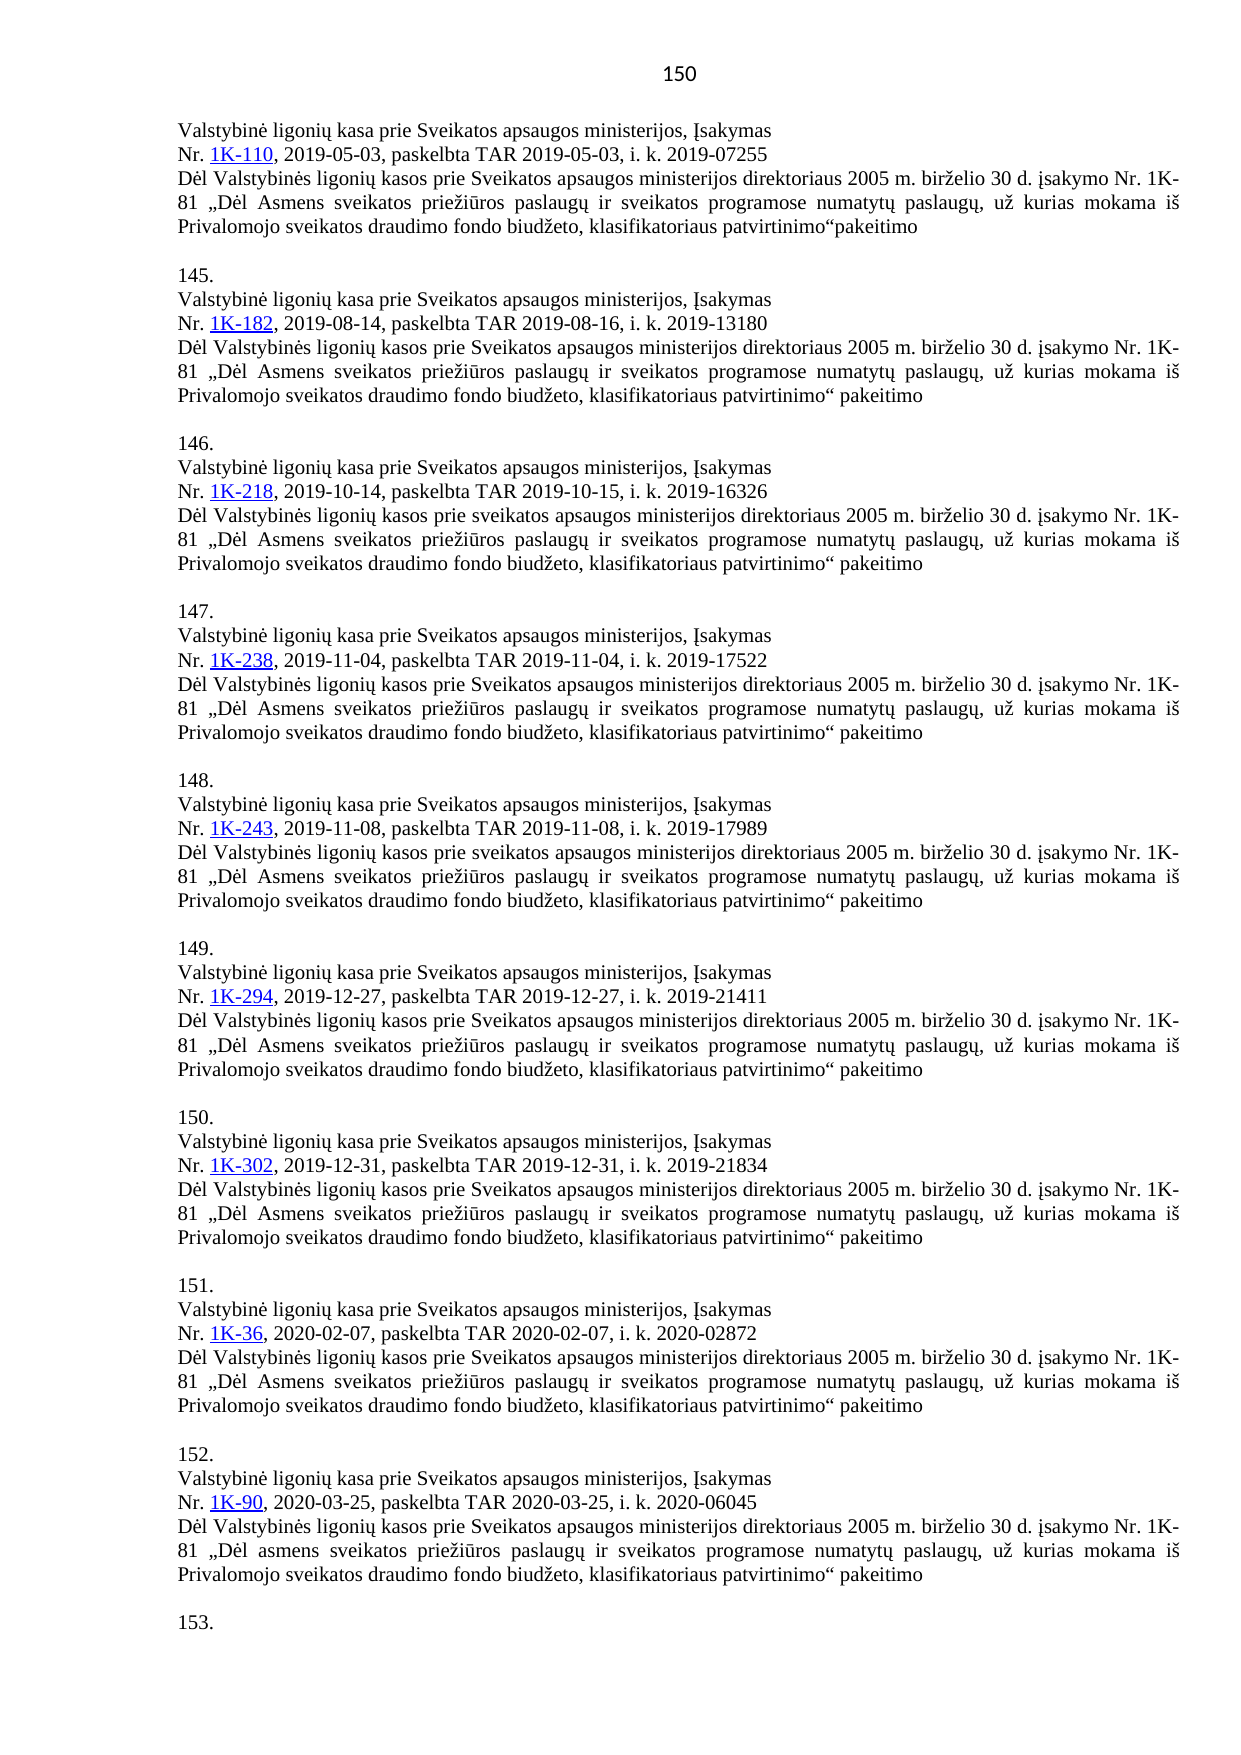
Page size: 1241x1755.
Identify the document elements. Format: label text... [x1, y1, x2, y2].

text Dėl Valstybinės ligonių kasos prie Sveikatos apsaugos ministerijos direktoriaus 2005 m. birželio 30 d. įsakymo Nr. 1K-81 „Dėl Asmens sveikatos priežiūros paslaugų ir sveikatos programose numatytų paslaugų, už kurias mokama iš Privalomojo sveikatos draudimo fondo biudžeto, klasifikatoriaus patvirtinimo“ pakeitimo [177, 1008, 1181, 1081]
text Dėl Valstybinės ligonių kasos prie sveikatos apsaugos ministerijos direktoriaus 2005 m. birželio 30 d. įsakymo Nr. 1K-81 „Dėl Asmens sveikatos priežiūros paslaugų ir sveikatos programose numatytų paslaugų, už kurias mokama iš Privalomojo sveikatos draudimo fondo biudžeto, klasifikatoriaus patvirtinimo“ pakeitimo [177, 840, 1181, 912]
text Valstybinė ligonių kasa prie Sveikatos apsaugos ministerijos, Įsakymas [177, 1129, 1181, 1153]
text 148. [177, 768, 1181, 792]
text Valstybinė ligonių kasa prie Sveikatos apsaugos ministerijos, Įsakymas [177, 960, 1181, 984]
text Dėl Valstybinės ligonių kasos prie Sveikatos apsaugos ministerijos direktoriaus 2005 m. birželio 30 d. įsakymo Nr. 1K-81 „Dėl Asmens sveikatos priežiūros paslaugų ir sveikatos programose numatytų paslaugų, už kurias mokama iš Privalomojo sveikatos draudimo fondo biudžeto, klasifikatoriaus patvirtinimo“ pakeitimo [177, 1177, 1181, 1249]
text Dėl Valstybinės ligonių kasos prie Sveikatos apsaugos ministerijos direktoriaus 2005 m. birželio 30 d. įsakymo Nr. 1K-81 „Dėl Asmens sveikatos priežiūros paslaugų ir sveikatos programose numatytų paslaugų, už kurias mokama iš Privalomojo sveikatos draudimo fondo biudžeto, klasifikatoriaus patvirtinimo“pakeitimo [177, 166, 1181, 238]
text Dėl Valstybinės ligonių kasos prie Sveikatos apsaugos ministerijos direktoriaus 2005 m. birželio 30 d. įsakymo Nr. 1K-81 „Dėl asmens sveikatos priežiūros paslaugų ir sveikatos programose numatytų paslaugų, už kurias mokama iš Privalomojo sveikatos draudimo fondo biudžeto, klasifikatoriaus patvirtinimo“ pakeitimo [177, 1514, 1181, 1586]
text Nr. 1K-218, 2019-10-14, paskelbta TAR 2019-10-15, i. k. 2019-16326 [177, 479, 1181, 503]
text 150. [177, 1105, 1181, 1129]
text Dėl Valstybinės ligonių kasos prie Sveikatos apsaugos ministerijos direktoriaus 2005 m. birželio 30 d. įsakymo Nr. 1K-81 „Dėl Asmens sveikatos priežiūros paslaugų ir sveikatos programose numatytų paslaugų, už kurias mokama iš Privalomojo sveikatos draudimo fondo biudžeto, klasifikatoriaus patvirtinimo“ pakeitimo [177, 1345, 1181, 1417]
text Valstybinė ligonių kasa prie Sveikatos apsaugos ministerijos, Įsakymas [177, 455, 1181, 479]
text 146. [177, 431, 1181, 455]
text Valstybinė ligonių kasa prie Sveikatos apsaugos ministerijos, Įsakymas [177, 1297, 1181, 1321]
text Dėl Valstybinės ligonių kasos prie sveikatos apsaugos ministerijos direktoriaus 2005 m. birželio 30 d. įsakymo Nr. 1K-81 „Dėl Asmens sveikatos priežiūros paslaugų ir sveikatos programose numatytų paslaugų, už kurias mokama iš Privalomojo sveikatos draudimo fondo biudžeto, klasifikatoriaus patvirtinimo“ pakeitimo [177, 503, 1181, 575]
text Dėl Valstybinės ligonių kasos prie Sveikatos apsaugos ministerijos direktoriaus 2005 m. birželio 30 d. įsakymo Nr. 1K-81 „Dėl Asmens sveikatos priežiūros paslaugų ir sveikatos programose numatytų paslaugų, už kurias mokama iš Privalomojo sveikatos draudimo fondo biudžeto, klasifikatoriaus patvirtinimo“ pakeitimo [177, 335, 1181, 407]
text Nr. 1K-36, 2020-02-07, paskelbta TAR 2020-02-07, i. k. 2020-02872 [177, 1321, 1181, 1345]
text 149. [177, 936, 1181, 960]
text 147. [177, 599, 1181, 623]
text Dėl Valstybinės ligonių kasos prie Sveikatos apsaugos ministerijos direktoriaus 2005 m. birželio 30 d. įsakymo Nr. 1K-81 „Dėl Asmens sveikatos priežiūros paslaugų ir sveikatos programose numatytų paslaugų, už kurias mokama iš Privalomojo sveikatos draudimo fondo biudžeto, klasifikatoriaus patvirtinimo“ pakeitimo [177, 672, 1181, 744]
text 151. [177, 1273, 1181, 1297]
text Valstybinė ligonių kasa prie Sveikatos apsaugos ministerijos, Įsakymas [177, 118, 1181, 142]
text Valstybinė ligonių kasa prie Sveikatos apsaugos ministerijos, Įsakymas [177, 1466, 1181, 1490]
text 145. [177, 262, 1181, 287]
text Nr. 1K-238, 2019-11-04, paskelbta TAR 2019-11-04, i. k. 2019-17522 [177, 647, 1181, 672]
text Nr. 1K-110, 2019-05-03, paskelbta TAR 2019-05-03, i. k. 2019-07255 [177, 142, 1181, 166]
text Nr. 1K-182, 2019-08-14, paskelbta TAR 2019-08-16, i. k. 2019-13180 [177, 311, 1181, 335]
text Valstybinė ligonių kasa prie Sveikatos apsaugos ministerijos, Įsakymas [177, 287, 1181, 311]
text Nr. 1K-90, 2020-03-25, paskelbta TAR 2020-03-25, i. k. 2020-06045 [177, 1490, 1181, 1514]
text Nr. 1K-294, 2019-12-27, paskelbta TAR 2019-12-27, i. k. 2019-21411 [177, 984, 1181, 1008]
text Valstybinė ligonių kasa prie Sveikatos apsaugos ministerijos, Įsakymas [177, 792, 1181, 816]
text Valstybinė ligonių kasa prie Sveikatos apsaugos ministerijos, Įsakymas [177, 623, 1181, 647]
text Nr. 1K-243, 2019-11-08, paskelbta TAR 2019-11-08, i. k. 2019-17989 [177, 816, 1181, 840]
text 152. [177, 1442, 1181, 1466]
text Nr. 1K-302, 2019-12-31, paskelbta TAR 2019-12-31, i. k. 2019-21834 [177, 1153, 1181, 1177]
text 153. [177, 1610, 1181, 1634]
